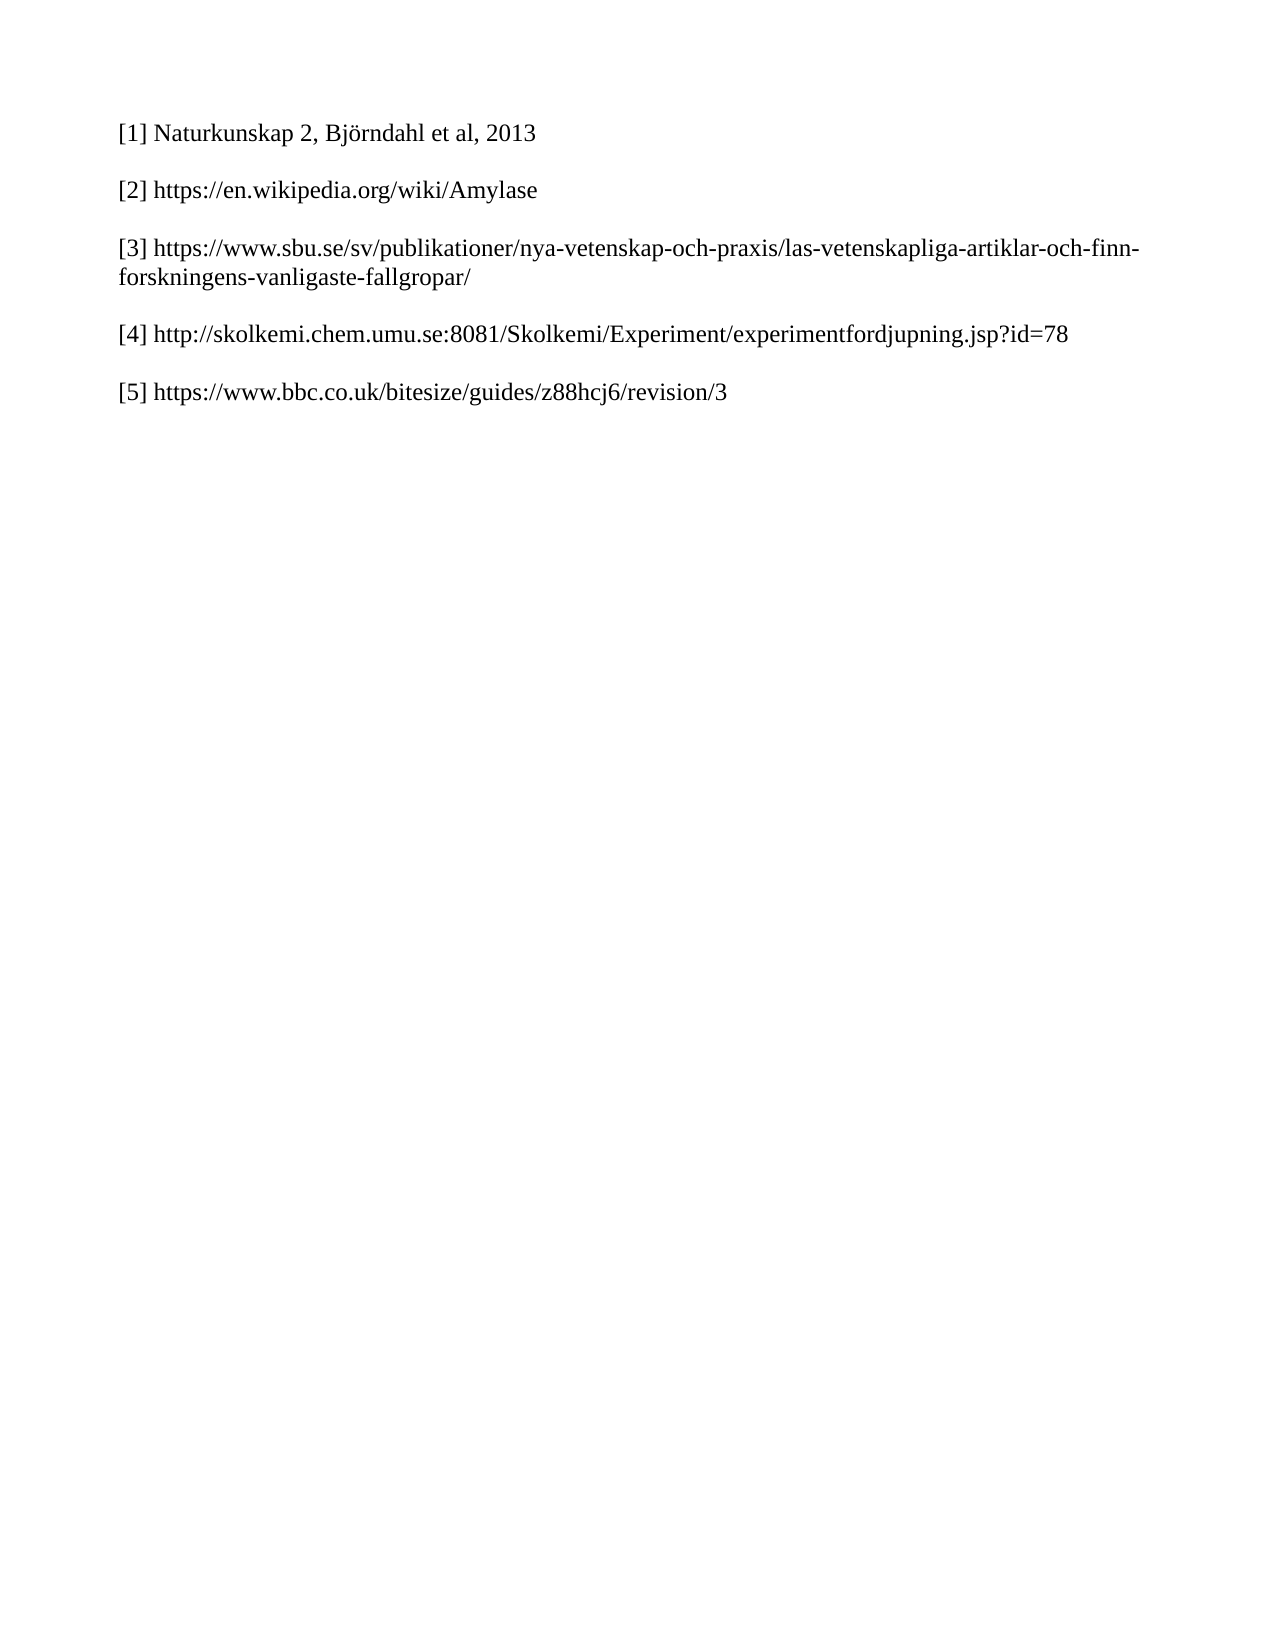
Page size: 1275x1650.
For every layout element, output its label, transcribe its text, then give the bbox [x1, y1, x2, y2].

text [1] Naturkunskap 2, Björndahl et al, 2013 [118, 118, 1157, 147]
text [2] https://en.wikipedia.org/wiki/Amylase [118, 176, 1157, 204]
text [5] https://www.bbc.co.uk/bitesize/guides/z88hcj6/revision/3 [118, 377, 1157, 406]
text [3] https://www.sbu.se/sv/publikationer/nya-vetenskap-och-praxis/las-vetenskapliga-artiklar-och-finn-forskningens-vanligaste-fallgropar/ [118, 233, 1157, 291]
text [4] http://skolkemi.chem.umu.se:8081/Skolkemi/Experiment/experimentfordjupning.jsp?id=78 [118, 319, 1157, 348]
